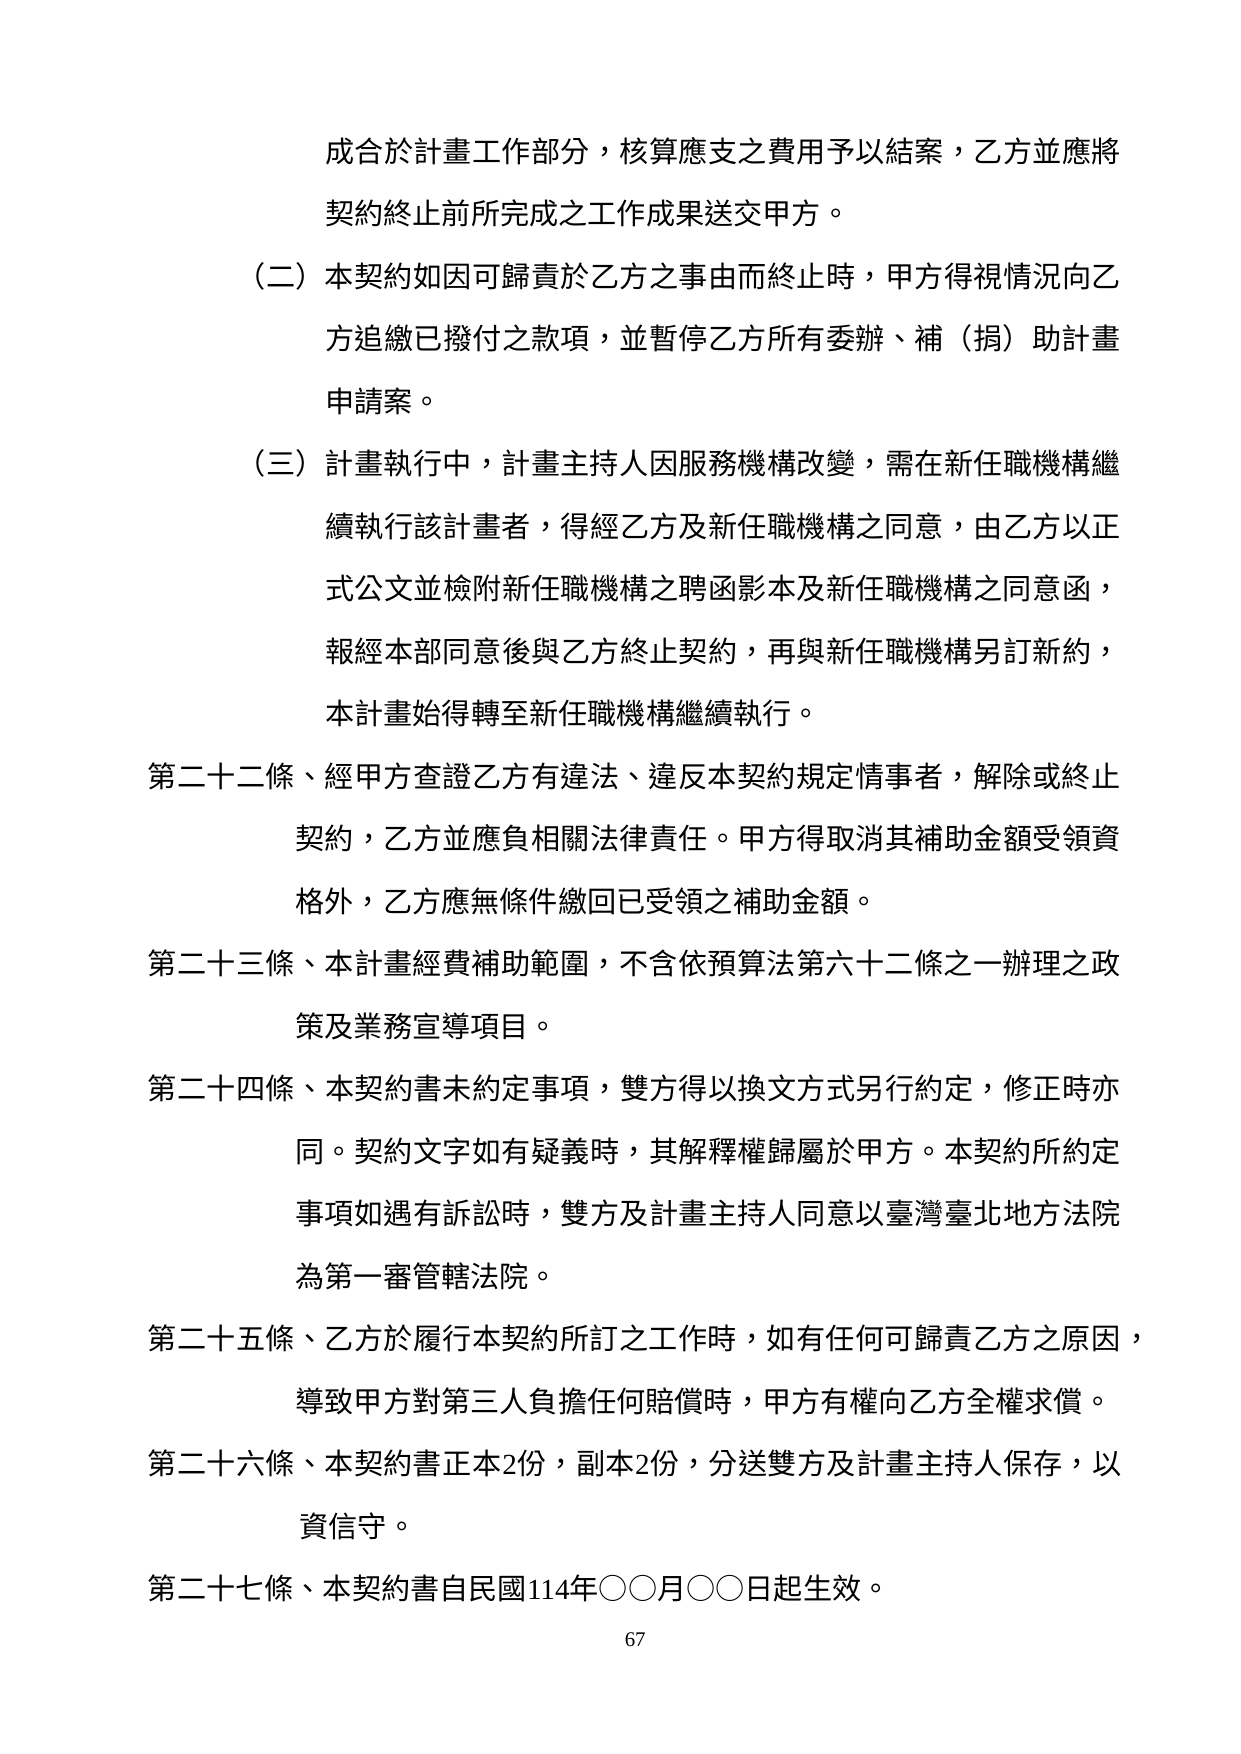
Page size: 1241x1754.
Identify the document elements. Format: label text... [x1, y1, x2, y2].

text （三）計畫執行中，計畫主持人因服務機構改變，需在新任職機構繼續執行該計畫者，得經乙方及新任職機構之同意，由乙方以正式公文並檢附新任職機構之聘函影本及新任職機構之同意函，報經本部同意後與乙方終止契約，再與新任職機構另訂新約，本計畫始得轉至新任職機構繼續執行。 [236, 420, 1122, 733]
text 第二十三條、本計畫經費補助範圍，不含依預算法第六十二條之一辦理之政策及業務宣導項目。 [148, 920, 1122, 1045]
text （二）本契約如因可歸責於乙方之事由而終止時，甲方得視情況向乙方追繳已撥付之款項，並暫停乙方所有委辦、補（捐）助計畫申請案。 [236, 233, 1122, 420]
text 成合於計畫工作部分，核算應支之費用予以結案，乙方並應將契約終止前所完成之工作成果送交甲方。 [207, 108, 1122, 233]
text 第二十四條、本契約書未約定事項，雙方得以換文方式另行約定，修正時亦同。契約文字如有疑義時，其解釋權歸屬於甲方。本契約所約定事項如遇有訴訟時，雙方及計畫主持人同意以臺灣臺北地方法院為第一審管轄法院。 [148, 1045, 1122, 1295]
text 第二十六條、本契約書正本2份，副本2份，分送雙方及計畫主持人保存，以資信守。 [148, 1420, 1122, 1545]
text 第二十二條、經甲方查證乙方有違法、違反本契約規定情事者，解除或終止契約，乙方並應負相關法律責任。甲方得取消其補助金額受領資格外，乙方應無條件繳回已受領之補助金額。 [148, 733, 1122, 920]
text 第二十七條、本契約書自民國114年○○月○○日起生效。 [148, 1545, 1122, 1608]
text 第二十五條、乙方於履行本契約所訂之工作時，如有任何可歸責乙方之原因，導致甲方對第三人負擔任何賠償時，甲方有權向乙方全權求償。 [148, 1295, 1122, 1420]
